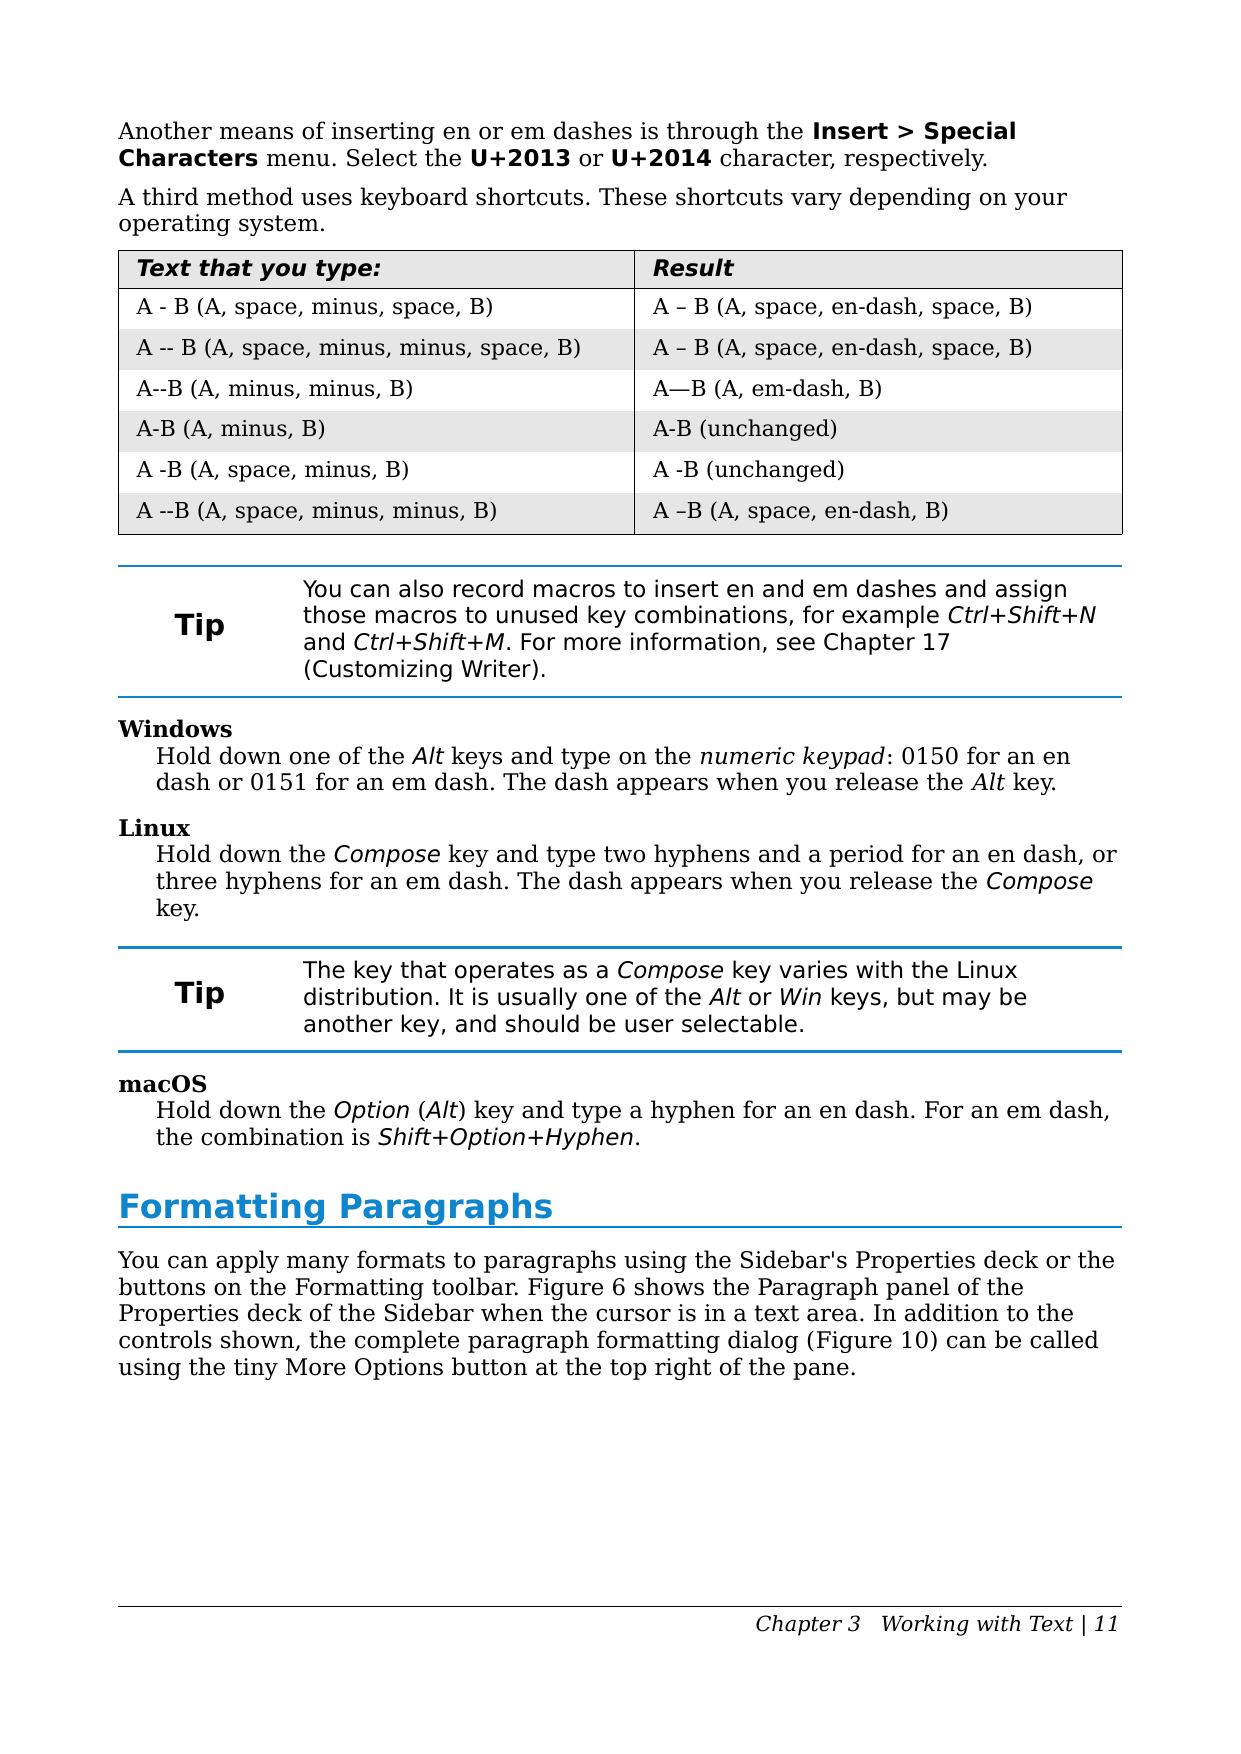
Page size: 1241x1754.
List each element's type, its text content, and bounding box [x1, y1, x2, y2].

text macOS [118, 1071, 1122, 1098]
table_header Result [635, 251, 1122, 288]
table_cell A—B (A, em-dash, B) [635, 370, 1122, 411]
table_cell A -B (A, space, minus, B) [119, 452, 634, 493]
text Another means of inserting en or em dashes is through the Insert > Special Characters menu. Select the U+2013 or U+2014 character, respectively. [118, 118, 1122, 171]
text Hold down the Option (Alt) key and type a hyphen for an en dash. For an em dash, the combination is Shift+Option+Hyphen. [156, 1098, 1122, 1151]
table_cell A -B (unchanged) [635, 452, 1122, 493]
text Hold down one of the Alt keys and type on the numeric keypad: 0150 for an en dash or 0151 for an em dash. The dash appears when you release the Alt key. [156, 743, 1122, 796]
table_header The key that operates as a Compose key varies with the Linux distribution. It is usually one of the Alt or Win keys, but may be another key, and should be user selectable. [281, 949, 1122, 1050]
table_cell A-B (unchanged) [635, 411, 1122, 452]
text Windows [118, 716, 1122, 743]
table_cell A-B (A, minus, B) [119, 411, 634, 452]
table_cell A - B (A, space, minus, space, B) [119, 289, 634, 329]
text Linux [118, 815, 1122, 842]
table_cell A--B (A, minus, minus, B) [119, 370, 634, 411]
table_cell A -- B (A, space, minus, minus, space, B) [119, 329, 634, 370]
table_header Tip [118, 949, 281, 1050]
subtitle Formatting Paragraphs [118, 1187, 1122, 1226]
text Hold down the Compose key and type two hyphens and a period for an en dash, or three hyphens for an em dash. The dash appears when you release the Compose key. [156, 842, 1122, 922]
table_cell A – B (A, space, en-dash, space, B) [635, 329, 1122, 370]
table_header Tip [118, 567, 281, 696]
text A third method uses keyboard shortcuts. These shortcuts vary depending on your operating system. [118, 184, 1122, 237]
table_header You can also record macros to insert en and em dashes and assign those macros to unused key combinations, for example Ctrl+Shift+N and Ctrl+Shift+M. For more information, see Chapter 17 (Customizing Writer). [281, 567, 1122, 696]
table_cell A – B (A, space, en-dash, space, B) [635, 289, 1122, 329]
text You can apply many formats to paragraphs using the Sidebar's Properties deck or the buttons on the Formatting toolbar. Figure 6 shows the Paragraph panel of the Properties deck of the Sidebar when the cursor is in a text area. In addition to the controls shown, the complete paragraph formatting dialog (Figure 10) can be called using the tiny More Options button at the top right of the pane. [118, 1247, 1122, 1380]
table_cell A –B (A, space, en-dash, B) [635, 493, 1122, 534]
table_header Text that you type: [119, 251, 634, 288]
table_cell A --B (A, space, minus, minus, B) [119, 493, 634, 534]
